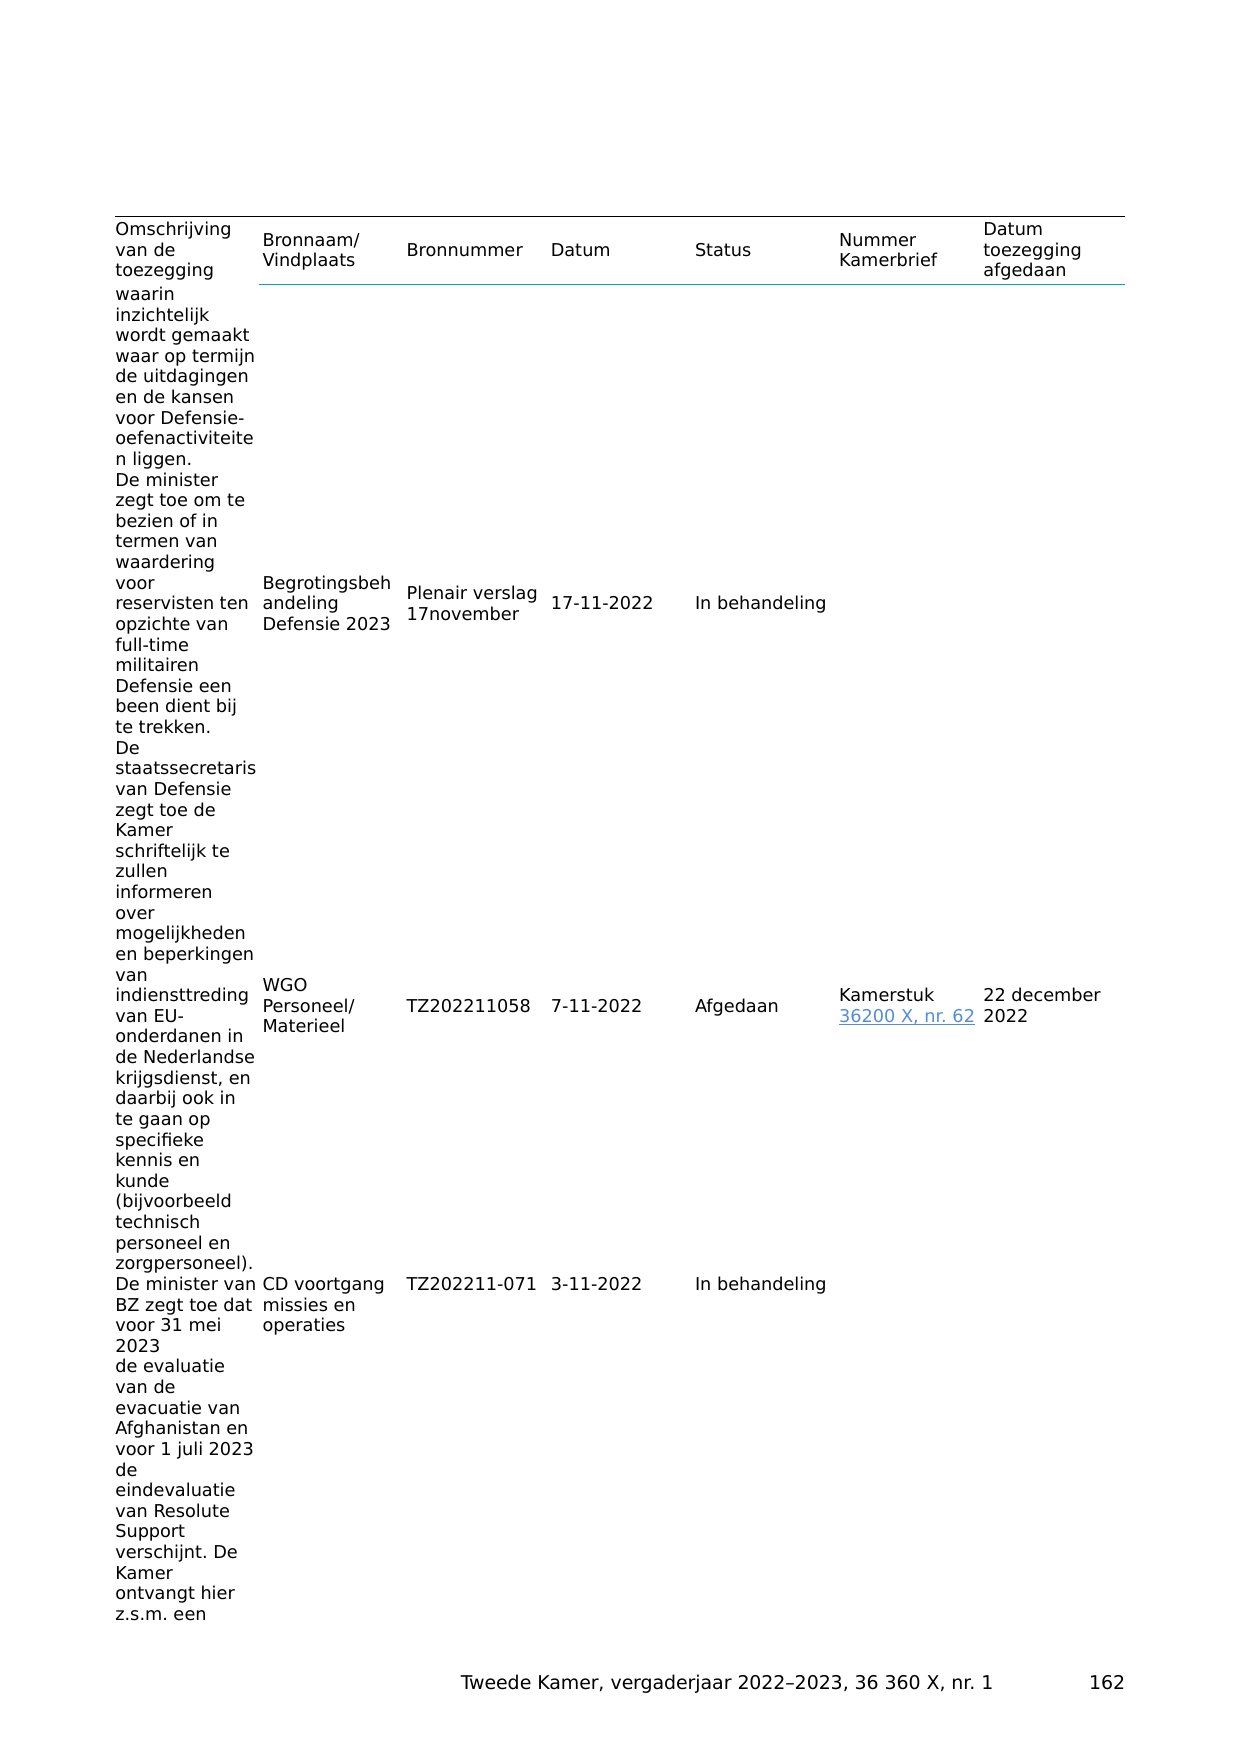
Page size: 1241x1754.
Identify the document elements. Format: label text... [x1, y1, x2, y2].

table_cell Status [692, 217, 836, 284]
table_cell [692, 285, 836, 469]
table_cell Afgedaan [692, 738, 836, 1274]
table_cell TZ202211058 [404, 738, 548, 1274]
table_cell Omschrijving van de toezegging [115, 217, 259, 284]
table_cell CD voortgang missies en operaties [259, 1274, 403, 1624]
table_cell [548, 285, 692, 469]
table_cell Datum toezegging afgedaan [980, 217, 1125, 284]
table_cell Begrotingsbehandeling Defensie 2023 [259, 470, 403, 738]
table_cell [259, 285, 403, 469]
table_cell ​De minister van BZ zegt toe dat voor 31 mei 2023 de evaluatie van de evacuatie van Afghanistan en voor 1 juli 2023 de eindevaluatie van Resolute Support verschijnt. De Kamer ontvangt hier z.s.m. een [115, 1274, 259, 1624]
table_cell TZ202211-071 [404, 1274, 548, 1624]
table_cell [980, 1274, 1125, 1624]
table_cell [836, 285, 980, 469]
table_cell 17-11-2022 [548, 470, 692, 738]
table_cell In behandeling [692, 470, 836, 738]
table_cell [980, 470, 1125, 738]
table_cell Plenair verslag 17november [404, 470, 548, 738]
table_cell ​De minister zegt toe om te bezien of in termen van waardering voor reservisten ten opzichte van full-time militairen Defensie een been dient bij te trekken. [115, 470, 259, 738]
table_header Tabel 50 Overzicht toezeggingen [115, 191, 1125, 216]
table_cell [836, 470, 980, 738]
table_cell Datum [548, 217, 692, 284]
table_cell Kamerstuk 36200 X, nr. 62 [836, 738, 980, 1274]
table_cell Nummer Kamerbrief [836, 217, 980, 284]
table_cell [404, 285, 548, 469]
table_cell In behandeling [692, 1274, 836, 1624]
table_cell WGO Personeel/ Materieel [259, 738, 403, 1274]
table_cell Bronnummer [404, 217, 548, 284]
table_cell ​De staatssecretaris van Defensie zegt toe de Kamer schriftelijk te zullen informeren over mogelijkheden en beperkingen van indiensttreding van EU-onderdanen in de Nederlandse krijgsdienst, en daarbij ook in te gaan op specifieke kennis en kunde (bijvoorbeeld technisch personeel en zorgpersoneel). [115, 738, 259, 1274]
table_cell 3-11-2022 [548, 1274, 692, 1624]
table_cell Bronnaam/ Vindplaats [259, 217, 403, 284]
table_cell 7-11-2022 [548, 738, 692, 1274]
table_cell [836, 1274, 980, 1624]
table_cell [980, 285, 1125, 469]
table_cell 22 december 2022 [980, 738, 1125, 1274]
table_cell waarin inzichtelijk wordt gemaakt waar op termijn de uitdagingen en de kansen voor Defensie-oefenactiviteiten liggen.​ [115, 284, 259, 469]
